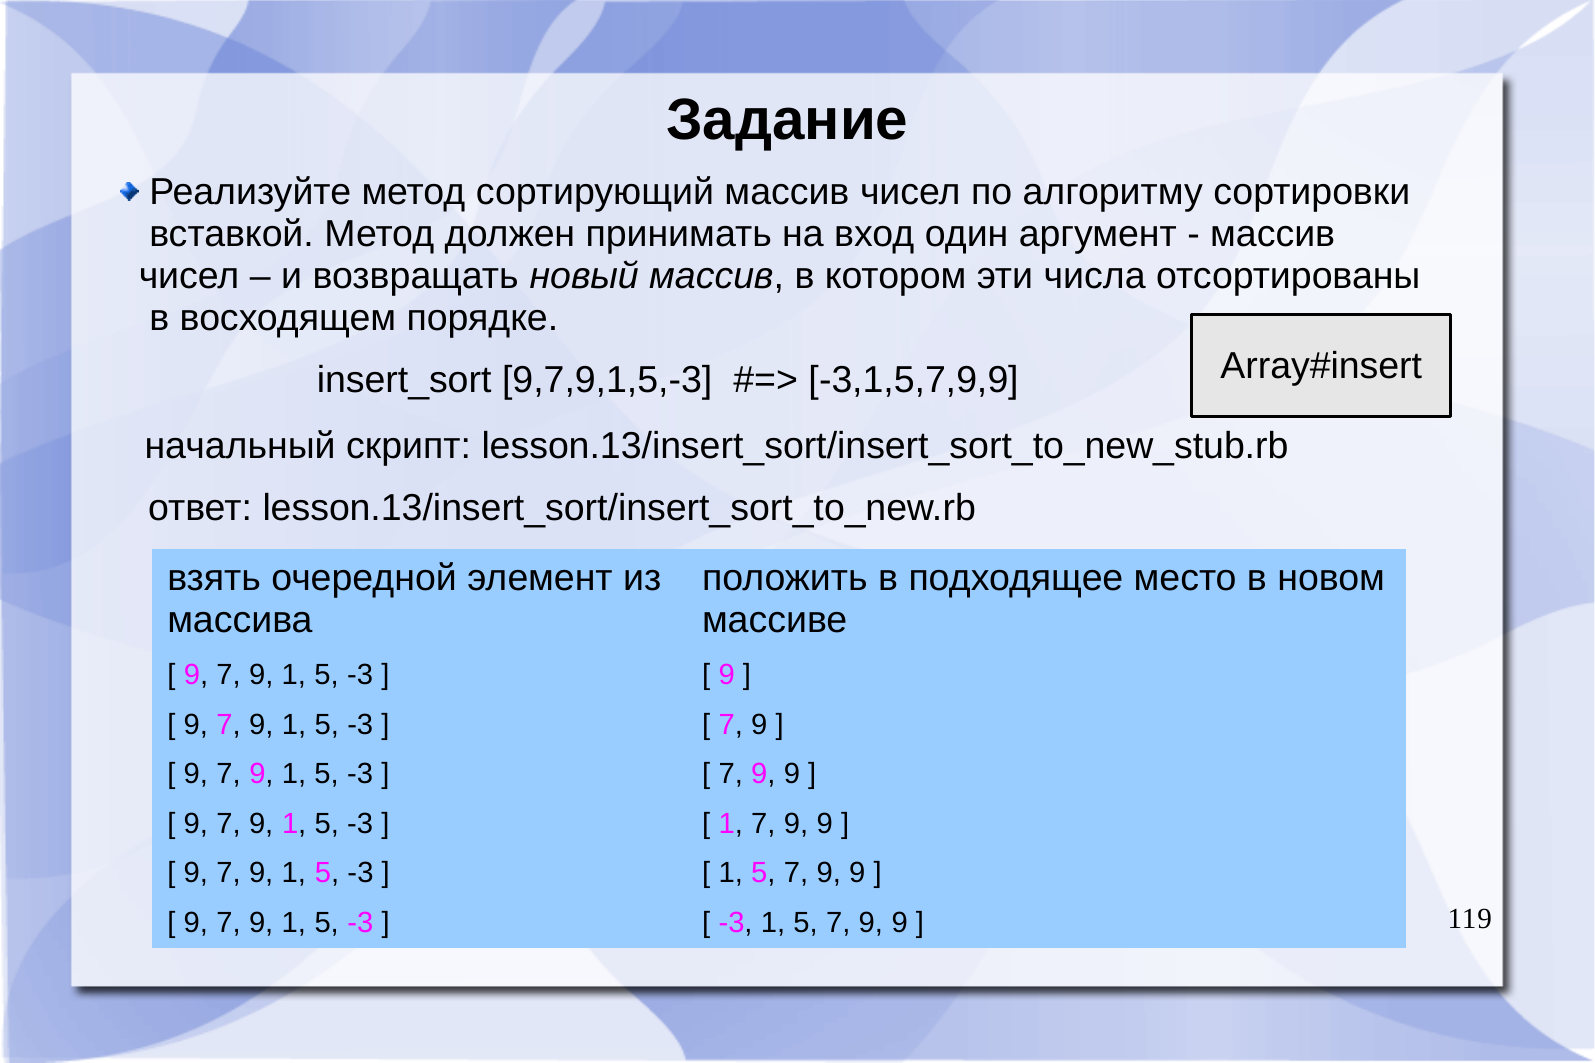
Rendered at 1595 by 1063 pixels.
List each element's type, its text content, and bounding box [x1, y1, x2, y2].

table_cell [ 9, 7, 9, 1, 5, -3 ] [152, 651, 687, 701]
picture [0, 0, 1595, 1063]
table_cell [ 9, 7, 9, 1, 5, -3 ] [152, 701, 687, 750]
text_box начальный скрипт: lesson.13/insert_sort/insert_sort_to_new_stub.rb [129, 417, 1304, 475]
table_cell [ 7, 9 ] [687, 701, 1406, 750]
text_box Реализуйте метод сортирующий массив чисел по алгоритму сортировки вставкой. Метод должен принимать на вход один аргумент - массив чисел – и возвращать новый массив, в котором эти числа отсортированы в восходящем порядке. [105, 163, 1445, 347]
table_cell [ 1, 7, 9, 9 ] [687, 799, 1406, 849]
table_header положить в подходящее место в новом массиве [687, 549, 1406, 651]
table_cell [ 9, 7, 9, 1, 5, -3 ] [152, 898, 687, 948]
table_cell [ 9, 7, 9, 1, 5, -3 ] [152, 799, 687, 849]
table_cell [ 9, 7, 9, 1, 5, -3 ] [152, 750, 687, 799]
table_cell [ 9, 7, 9, 1, 5, -3 ] [152, 849, 687, 898]
table_cell [ 7, 9, 9 ] [687, 750, 1406, 799]
table_cell [ 9 ] [687, 651, 1406, 701]
text_box insert_sort [9,7,9,1,5,-3] #=> [-3,1,5,7,9,9] [302, 350, 1035, 416]
text_box Array#insert [1191, 314, 1451, 417]
table_cell [ 1, 5, 7, 9, 9 ] [687, 849, 1406, 898]
table_cell [ -3, 1, 5, 7, 9, 9 ] [687, 898, 1406, 948]
text_box ответ: lesson.13/insert_sort/insert_sort_to_new.rb [133, 479, 992, 537]
title Задание [75, 75, 1501, 164]
table_header взять очередной элемент из массива [152, 549, 687, 651]
